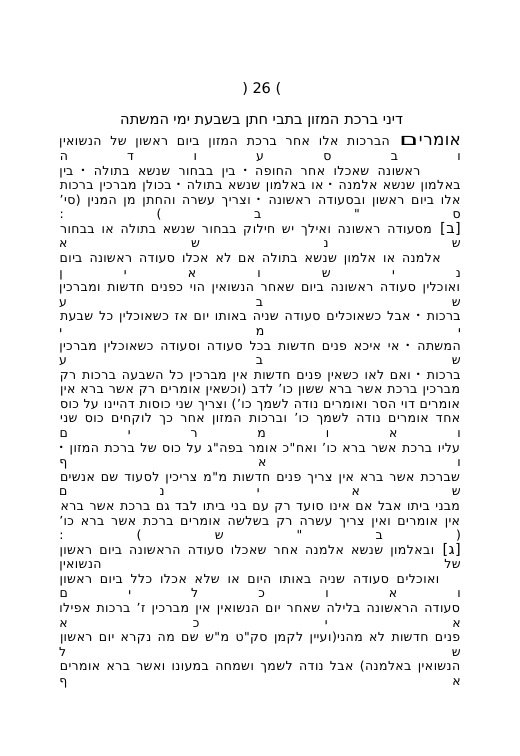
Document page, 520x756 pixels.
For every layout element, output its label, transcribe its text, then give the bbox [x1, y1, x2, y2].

text אלמנה או אלמון שנשא בתולה אם לא אכלו סעודה ראשונה ביום נישואין [59, 251, 461, 280]
text ואוכלים סעודה שניה באותו היום או שלא אכלו כלל ביום ראשון ואוכלים [59, 572, 461, 601]
text ברכות • ואם לאו כשאין פנים חדשות אין מברכין כל השבעה ברכות רק [59, 367, 461, 382]
text פנים חדשות לא מהני(ועיין לקמן סק"ט מ"ש שם מה נקרא יום ראשון של [59, 630, 461, 659]
text אחד אומרים נודה לשמך כו’ וברכות המזון אחר כך לוקחים כוס שני ואומרים [59, 411, 461, 440]
text מברכין ברכת אשר ברא ששון כו’ לדב (וכשאין אומרים רק אשר ברא אין [59, 382, 461, 397]
text ואוכלין סעודה ראשונה ביום שאחר הנשואין הוי כפנים חדשות ומברכין שבע [59, 280, 461, 309]
text סעודה הראשונה בלילה שאחר יום הנשואין אין מברכין ז’ ברכות אפילו איכא [59, 601, 461, 630]
text [ג] ובאלמון שנשא אלמנה אחר שאכלו סעודה הראשונה ביום ראשון של הנשואין [59, 542, 461, 572]
text עליו ברכת אשר ברא כו’ ואח"כ אומר בפה"ג על כוס של ברכת המזון • ואף [59, 440, 461, 469]
text הנשואין באלמנה) אבל נודה לשמך ושמחה במעונו ואשר ברא אומרים אף [59, 659, 461, 688]
text ברכות • אבל כשאוכלים סעודה שניה באותו יום אז כשאוכלין כל שבעת ימי [59, 309, 461, 338]
text באלמון שנשא אלמנה • או באלמון שנשא בתולה • בכולן מברכין ברכות אלו ביום ראשון ובסעודה ראשונה • וצריך עשרה והחתן מן המנין (סי’ ס"ב): [59, 178, 461, 222]
text אומרים הברכות אלו אחר ברכת המזון ביום ראשון של הנשואין ובסעודה [59, 134, 461, 163]
text אין אומרים ואין צריך עשרה רק בשלשה אומרים ברכת אשר ברא כו’ (ב"ש): [59, 513, 461, 542]
text ראשונה שאכלו אחר החופה • בין בבחור שנשא בתולה • בין [59, 163, 461, 178]
text מבני ביתו אבל אם אינו סועד רק עם בני ביתו לבד גם ברכת אשר ברא [59, 499, 461, 513]
text אומרים דוי הסר ואומרים נודה לשמך כו’) וצריך שני כוסות דהיינו על כוס [59, 397, 461, 411]
text המשתה • אי איכא פנים חדשות בכל סעודה וסעודה כשאוכלין מברכין שבע [59, 338, 461, 367]
text [ב] מסעודה ראשונה ואילך יש חילוק בבחור שנשא בתולה או בבחור שנשא [59, 222, 461, 251]
text שברכת אשר ברא אין צריך פנים חדשות מ"מ צריכין לסעוד שם אנשים שאינם [59, 469, 461, 499]
